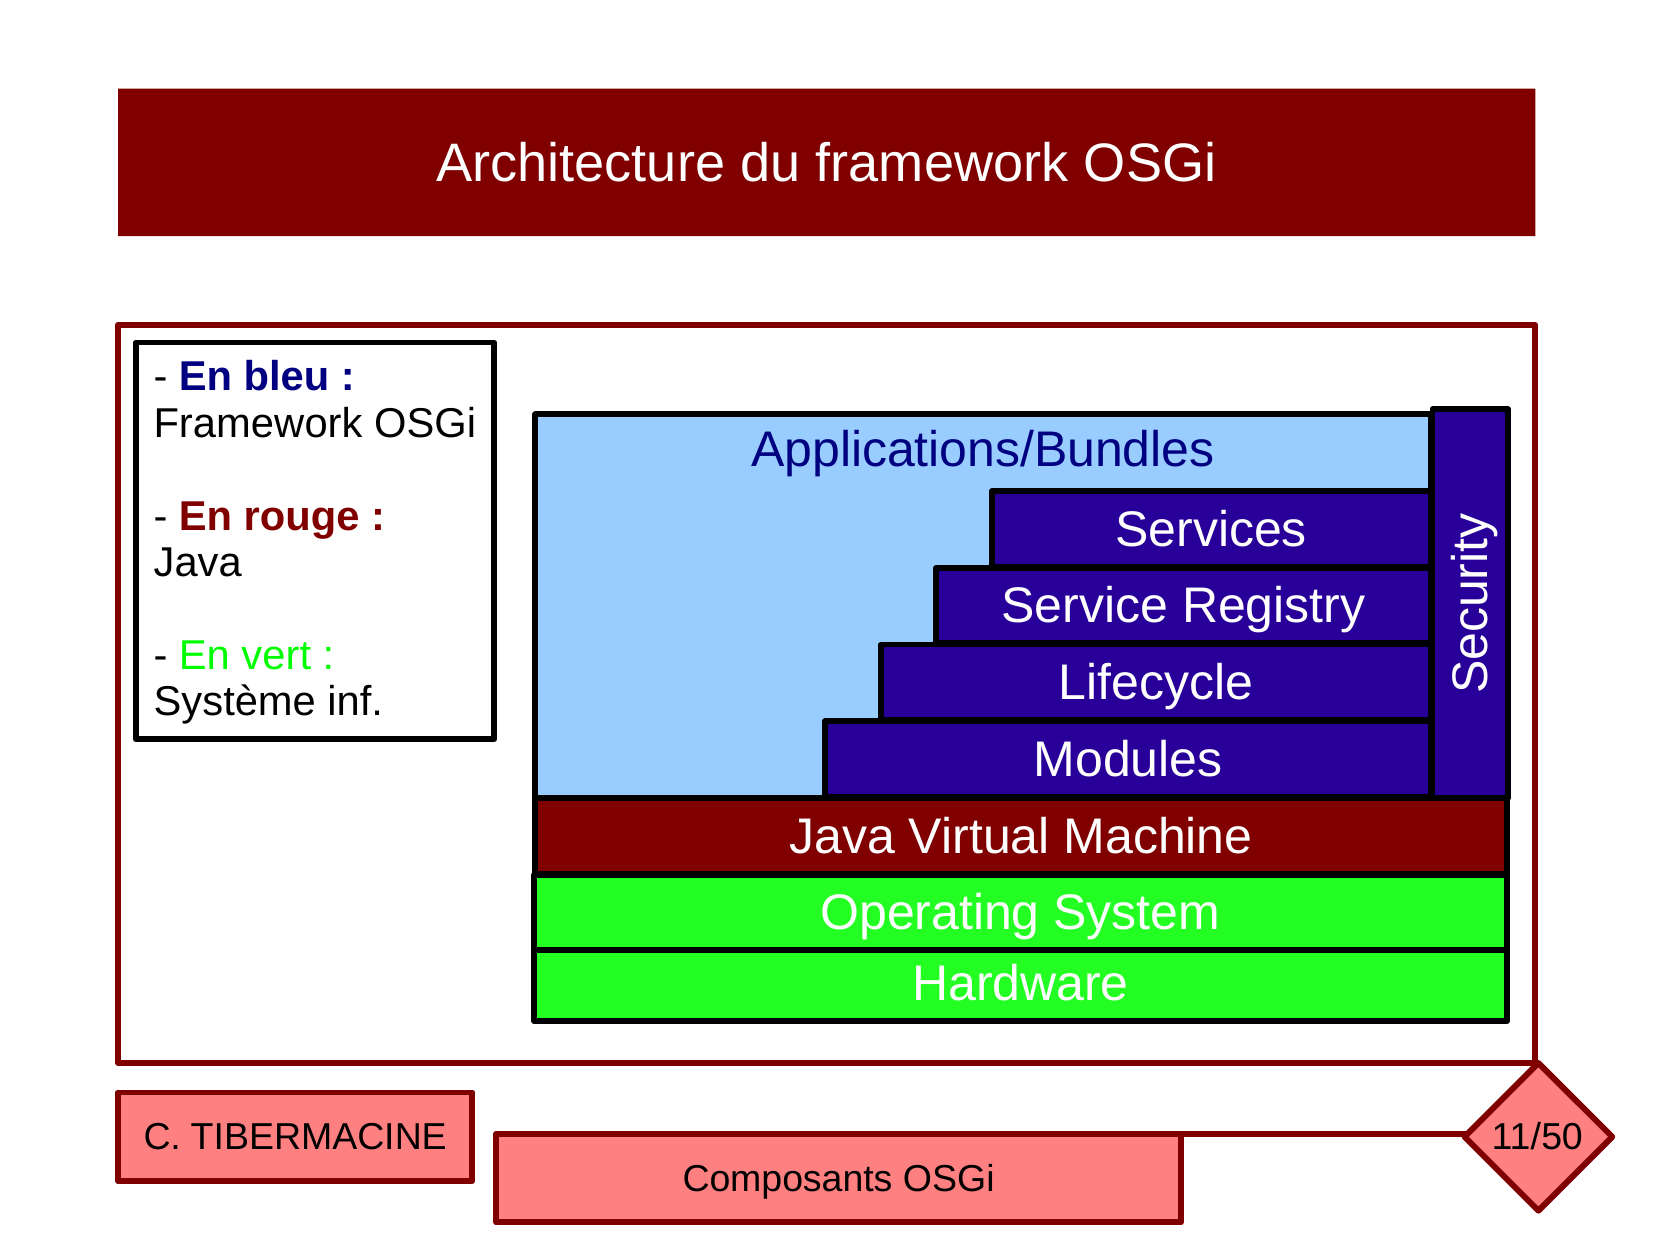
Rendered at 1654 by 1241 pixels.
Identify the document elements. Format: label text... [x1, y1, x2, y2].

text_box [1601, 1125, 1613, 1149]
text_box <numéro>/50 [1476, 1107, 1601, 1207]
text_box Lifecycle [881, 644, 1431, 721]
text_box Java Virtual Machine [535, 797, 1507, 874]
text_box [1464, 1125, 1476, 1149]
text_box [1494, 1062, 1583, 1107]
text_box Architecture du framework OSGi [118, 88, 1536, 237]
text_box Composants OSGi [496, 1133, 1182, 1223]
text_box Modules [825, 721, 1431, 797]
text_box Applications/Bundles [535, 414, 1431, 797]
text_box Operating System [534, 874, 1507, 951]
text_box Hardware [534, 951, 1507, 1022]
text_box Services [991, 491, 1431, 567]
text_box C. TIBERMACINE [118, 1092, 473, 1182]
text_box Service Registry [936, 567, 1431, 644]
text_box - En bleu : Framework OSGi - En rouge : Java - En vert : Système inf. [135, 342, 495, 740]
text_box Security [1432, 409, 1509, 798]
